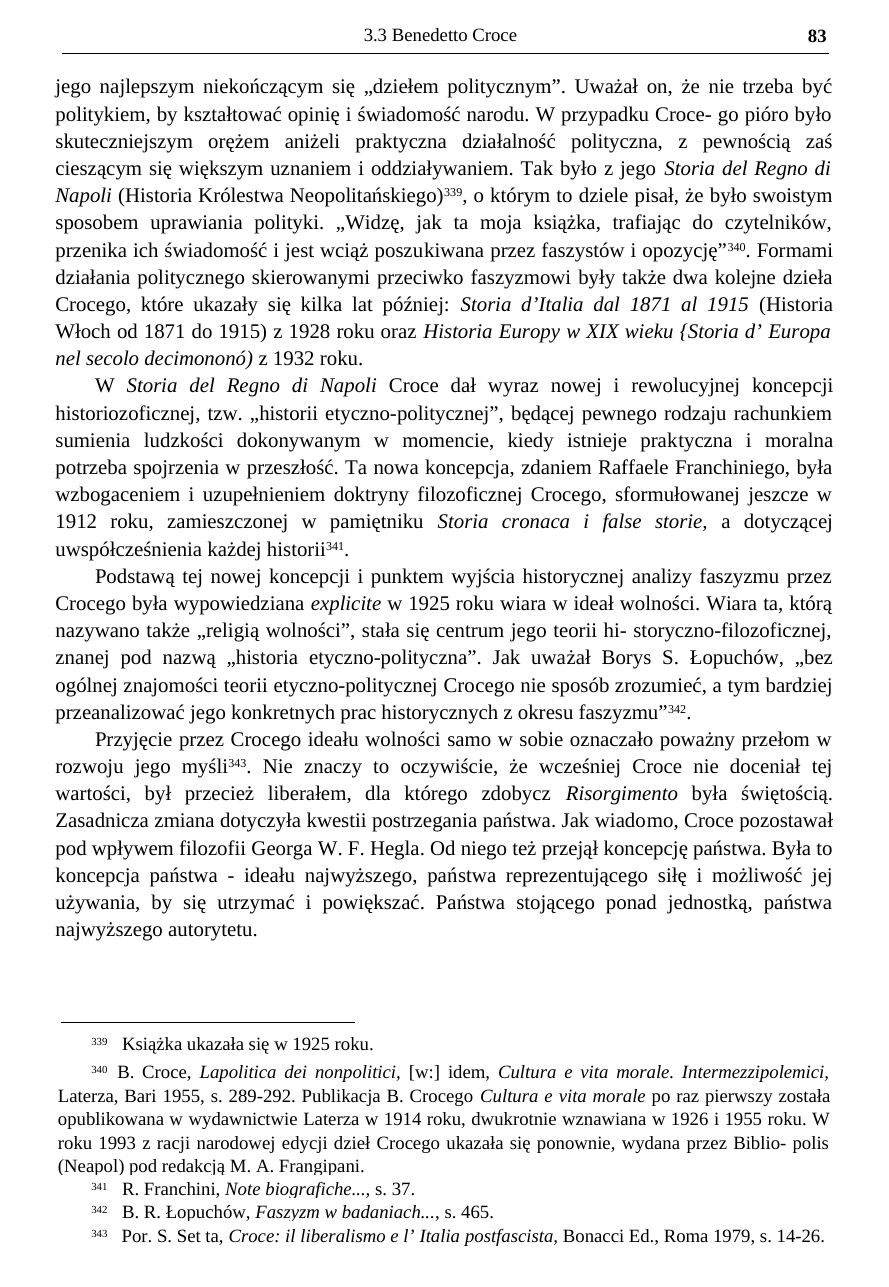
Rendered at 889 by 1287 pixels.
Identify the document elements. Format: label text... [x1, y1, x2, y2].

text 83 [808, 25, 831, 47]
text W Storia del Regno di Napoli Croce dał wyraz nowej i rewolucyjnej koncep­cji historiozoficznej, tzw. „historii etyczno-politycznej”, będącej pewnego rodzaju rachunkiem sumienia ludzkości dokonywanym w momencie, kiedy istnieje prak­tyczna i moralna potrzeba spojrzenia w przeszłość. Ta nowa koncepcja, zdaniem Raffaele Franchiniego, była wzbogaceniem i uzupełnieniem doktryny filozoficznej Crocego, sformułowanej jeszcze w 1912 roku, zamieszczonej w pamiętniku Storia cronaca i false storie, a dotyczącej uwspółcześnienia każdej historii341. [55, 373, 833, 561]
text jego najlepszym niekończącym się „dziełem politycznym”. Uważał on, że nie trzeba być politykiem, by kształtować opinię i świadomość narodu. W przypadku Croce- go pióro było skuteczniejszym orężem aniżeli praktyczna działalność polityczna, z pewnością zaś cieszącym się większym uznaniem i oddziaływaniem. Tak było z jego Storia del Regno di Napoli (Historia Królestwa Neopolitańskiego)339, o któ­rym to dziele pisał, że było swoistym sposobem uprawiania polityki. „Widzę, jak ta moja książka, trafiając do czytelników, przenika ich świadomość i jest wciąż poszu­kiwana przez faszystów i opozycję”340. Formami działania politycznego skierowa­nymi przeciwko faszyzmowi były także dwa kolejne dzieła Crocego, które ukazały się kilka lat później: Storia d’Italia dal 1871 al 1915 (Historia Włoch od 1871 do 1915) z 1928 roku oraz Historia Europy w XIX wieku {Storia d’ Europa nel secolo decimononó) z 1932 roku. [55, 74, 833, 370]
text Przyjęcie przez Crocego ideału wolności samo w sobie oznaczało poważny przełom w rozwoju jego myśli343. Nie znaczy to oczywiście, że wcześniej Croce nie doceniał tej wartości, był przecież liberałem, dla którego zdobycz Risorgimento była świętością. Zasadnicza zmiana dotyczyła kwestii postrzegania państwa. Jak wiado­mo, Croce pozostawał pod wpływem filozofii Georga W. F. Hegla. Od niego też przejął koncepcję państwa. Była to koncepcja państwa - ideału najwyższego, pań­stwa reprezentującego siłę i możliwość jej używania, by się utrzymać i powiększać. Państwa stojącego ponad jednostką, państwa najwyższego autorytetu. [55, 727, 833, 941]
text 343 Por. S. Set ta, Croce: il liberalismo e l’ Italia postfascista, Bonacci Ed., Roma 1979, s. 14-26. [58, 1225, 831, 1246]
text 3.3 Benedetto Croce [363, 24, 527, 46]
text 342 B. R. Łopuchów, Faszyzm w badaniach..., s. 465. [58, 1201, 831, 1220]
text 341 R. Franchini, Note biografiche..., s. 37. [58, 1178, 831, 1197]
text Podstawą tej nowej koncepcji i punktem wyjścia historycznej analizy faszyzmu przez Crocego była wypowiedziana explicite w 1925 roku wiara w ideał wolności. Wiara ta, którą nazywano także „religią wolności”, stała się centrum jego teorii hi- storyczno-filozoficznej, znanej pod nazwą „historia etyczno-polityczna”. Jak uwa­żał Borys S. Łopuchów, „bez ogólnej znajomości teorii etyczno-politycznej Cro­cego nie sposób zrozumieć, a tym bardziej przeanalizować jego konkretnych prac historycznych z okresu faszyzmu”342. [55, 564, 833, 724]
text 339 Książka ukazała się w 1925 roku. [58, 1033, 831, 1054]
text 340 B. Croce, Lapolitica dei nonpolitici, [w:] idem, Cultura e vita morale. Intermezzipolemici, Laterza, Bari 1955, s. 289-292. Publikacja B. Crocego Cultura e vita morale po raz pierwszy została opublikowana w wydawnictwie Laterza w 1914 roku, dwukrotnie wznawiana w 1926 i 1955 roku. W roku 1993 z racji narodowej edycji dzieł Crocego ukazała się ponownie, wydana przez Biblio- polis (Neapol) pod redakcją M. A. Frangipani. [58, 1061, 831, 1174]
